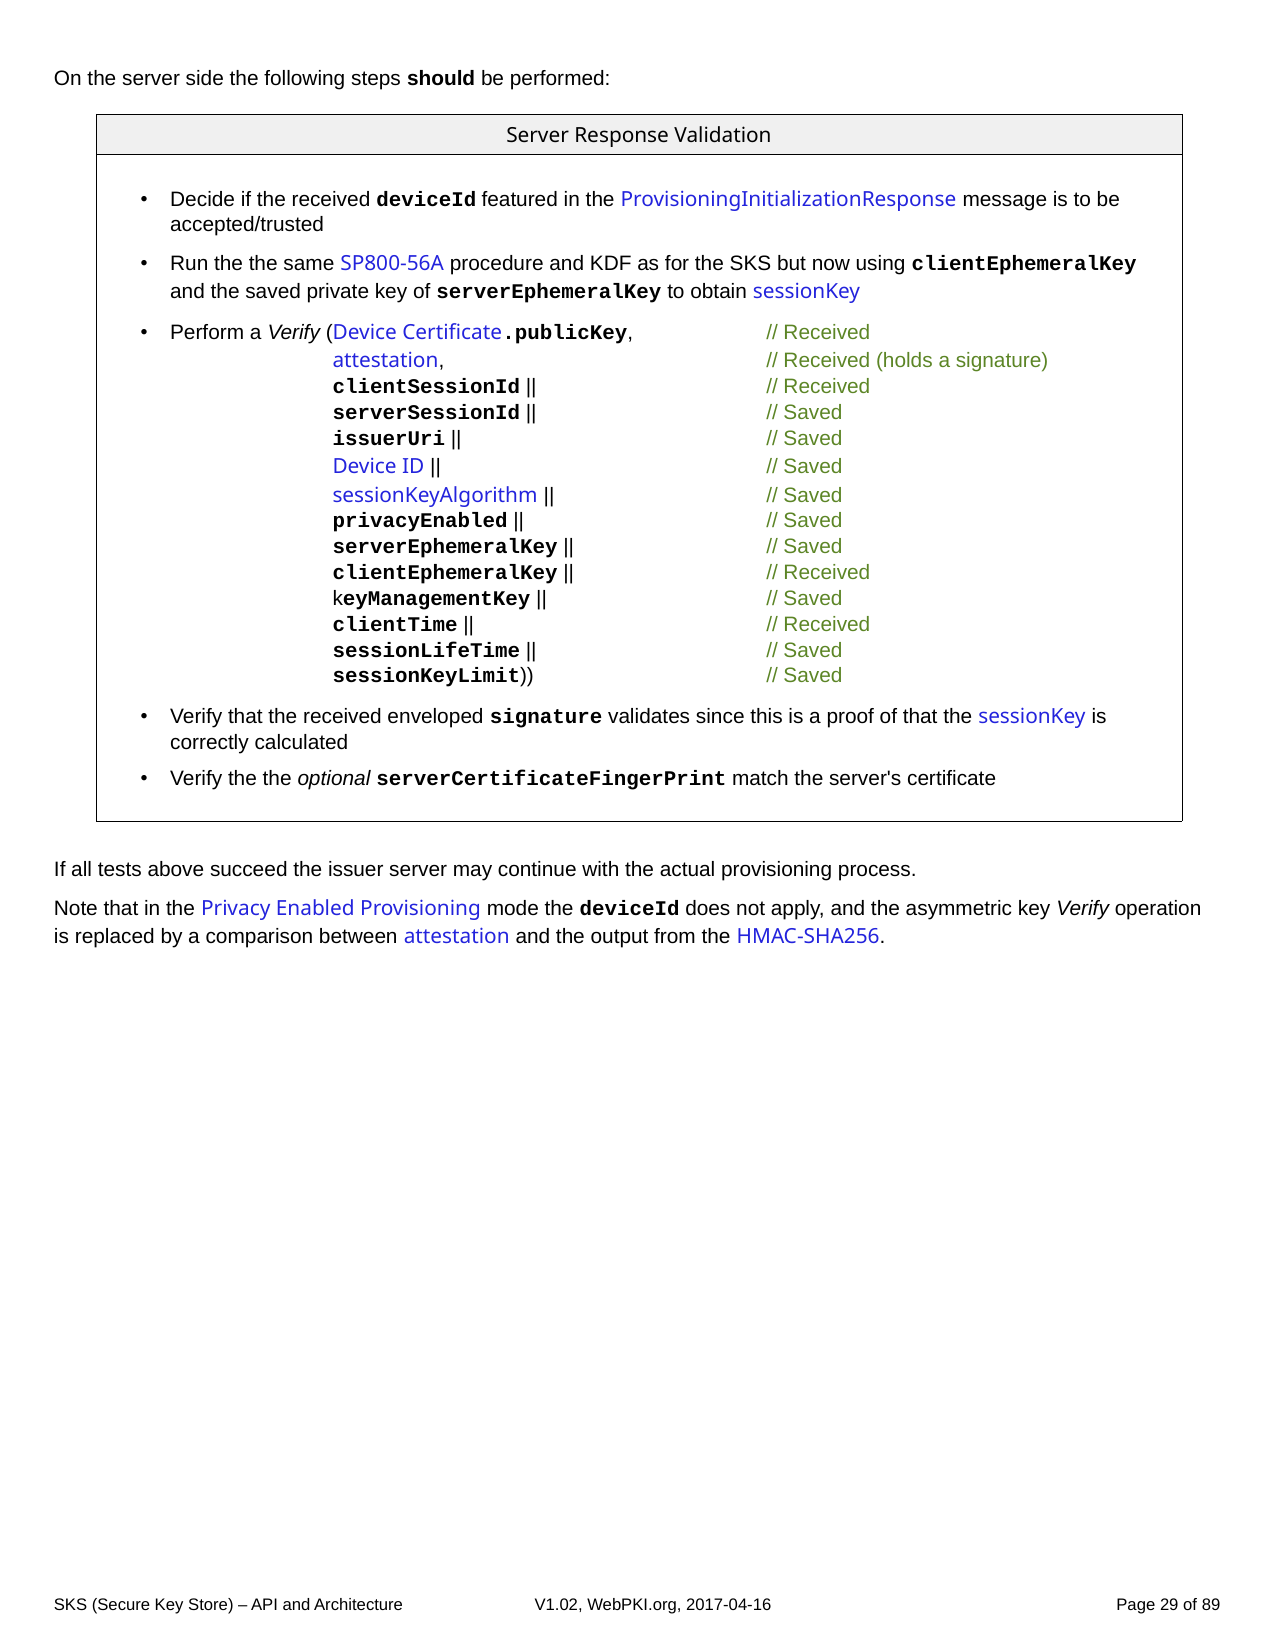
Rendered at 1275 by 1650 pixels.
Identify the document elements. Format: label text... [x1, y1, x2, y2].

table_header Server Response Validation [97, 115, 1182, 154]
text If all tests above succeed the issuer server may continue with the actual provisioning process. [54, 857, 1221, 881]
text On the server side the following steps should be performed: [54, 66, 1221, 90]
text Note that in the Privacy Enabled Provisioning mode the deviceId does not apply, and the asymmetric key Verify operation is replaced by a comparison between attestation and the output from the HMAC-SHA256. [54, 893, 1221, 950]
table_cell Decide if the received deviceId featured in the ProvisioningInitializationResponse message is to be accepted/trusted Run the the same SP800-56A procedure and KDF as for the SKS but now using clientEphemeralKey and the saved private key of serverEphemeralKey to obtain sessionKey Perform a Verify (Device Certificate.publicKey, // Received attestation, // Received (holds a signature) clientSessionId || // Received serverSessionId || // Saved issuerUri || // Saved Device ID || // Saved sessionKeyAlgorithm || // Saved privacyEnabled || // Saved serverEphemeralKey || // Saved clientEphemeralKey || // Received keyManagementKey || // Saved clientTime || // Received sessionLifeTime || // Saved sessionKeyLimit)) // Saved Verify that the received enveloped signature validates since this is a proof of that the sessionKey is correctly calculated Verify the the optional serverCertificateFingerPrint match the server's certificate [97, 155, 1182, 821]
